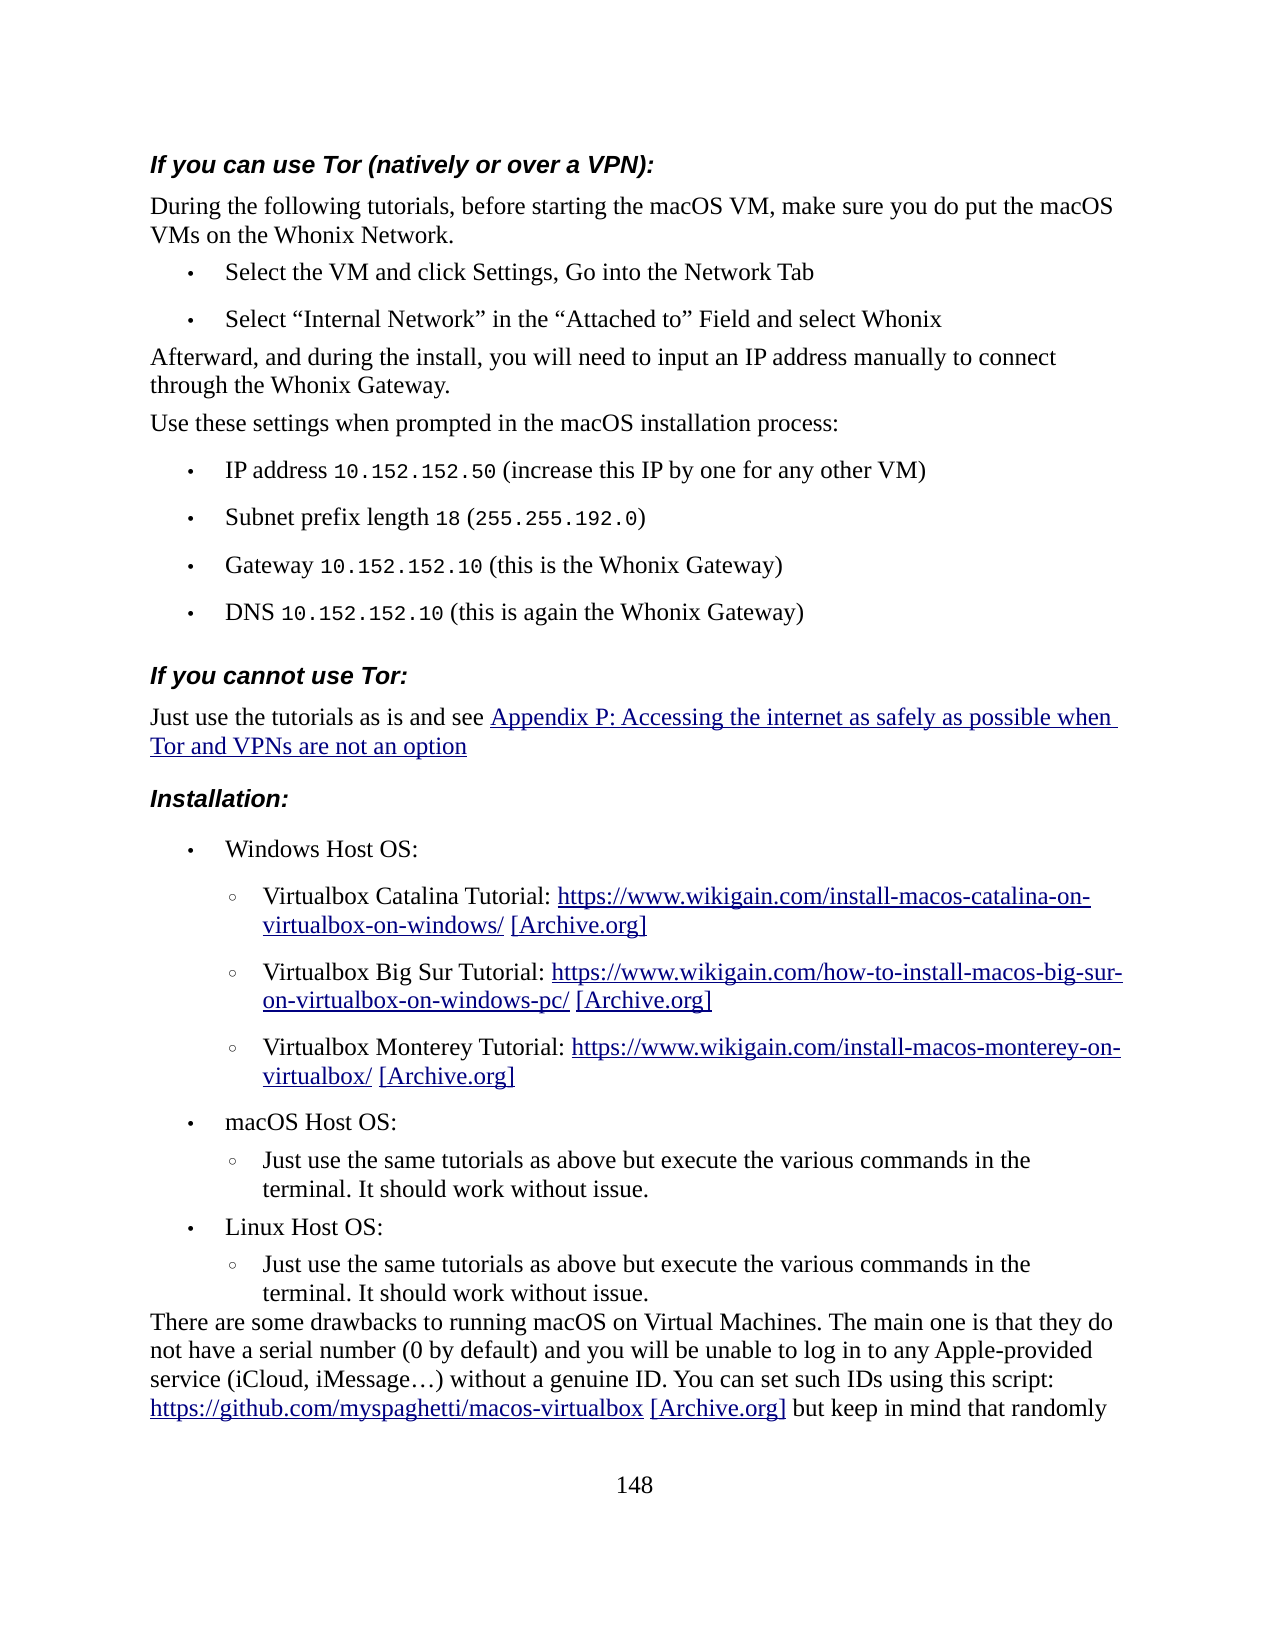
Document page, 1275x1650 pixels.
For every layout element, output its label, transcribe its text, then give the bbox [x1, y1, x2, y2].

list Virtualbox Big Sur Tutorial: https://www.wikigain.com/how-to-install-macos-big-sur-on-virtualbox-on-windows-pc/ [Archive.org] [225, 957, 1125, 1014]
text Use these settings when prompted in the macOS installation process: [150, 408, 1125, 437]
subtitle Installation: [150, 784, 1125, 813]
list DNS 10.152.152.10 (this is again the Whonix Gateway) [187, 597, 1125, 627]
list macOS Host OS: [187, 1107, 1125, 1136]
text Afterward, and during the install, you will need to input an IP address manually to connect through the Whonix Gateway. [150, 342, 1125, 399]
list Just use the same tutorials as above but execute the various commands in the terminal. It should work without issue. [225, 1249, 1125, 1307]
list Select the VM and click Settings, Go into the Network Tab [187, 257, 1125, 286]
subtitle If you cannot use Tor: [150, 661, 1125, 689]
subtitle If you can use Tor (natively or over a VPN): [150, 150, 1125, 178]
list Virtualbox Catalina Tutorial: https://www.wikigain.com/install-macos-catalina-on-virtualbox-on-windows/ [Archive.org] [225, 881, 1125, 939]
list Windows Host OS: [187, 834, 1125, 863]
list IP address 10.152.152.50 (increase this IP by one for any other VM) [187, 455, 1125, 484]
list Virtualbox Monterey Tutorial: https://www.wikigain.com/install-macos-monterey-on-virtualbox/ [Archive.org] [225, 1032, 1125, 1089]
text Just use the tutorials as is and see Appendix P: Accessing the internet as safely as possible when Tor and VPNs are not an option [150, 702, 1125, 759]
text There are some drawbacks to running macOS on Virtual Machines. The main one is that they do not have a serial number (0 by default) and you will be unable to log in to any Apple-provided service (iCloud, iMessage…) without a genuine ID. You can set such IDs using this script: https://github.com/myspaghetti/macos-virtualbox [Archive.org] but keep in mind that randomly [150, 1307, 1125, 1422]
list Subnet prefix length 18 (255.255.192.0) [187, 502, 1125, 532]
list Gateway 10.152.152.10 (this is the Whonix Gateway) [187, 550, 1125, 579]
text During the following tutorials, before starting the macOS VM, make sure you do put the macOS VMs on the Whonix Network. [150, 191, 1125, 248]
list Just use the same tutorials as above but execute the various commands in the terminal. It should work without issue. [225, 1145, 1125, 1203]
list Select “Internal Network” in the “Attached to” Field and select Whonix [187, 304, 1125, 333]
list Linux Host OS: [187, 1212, 1125, 1240]
